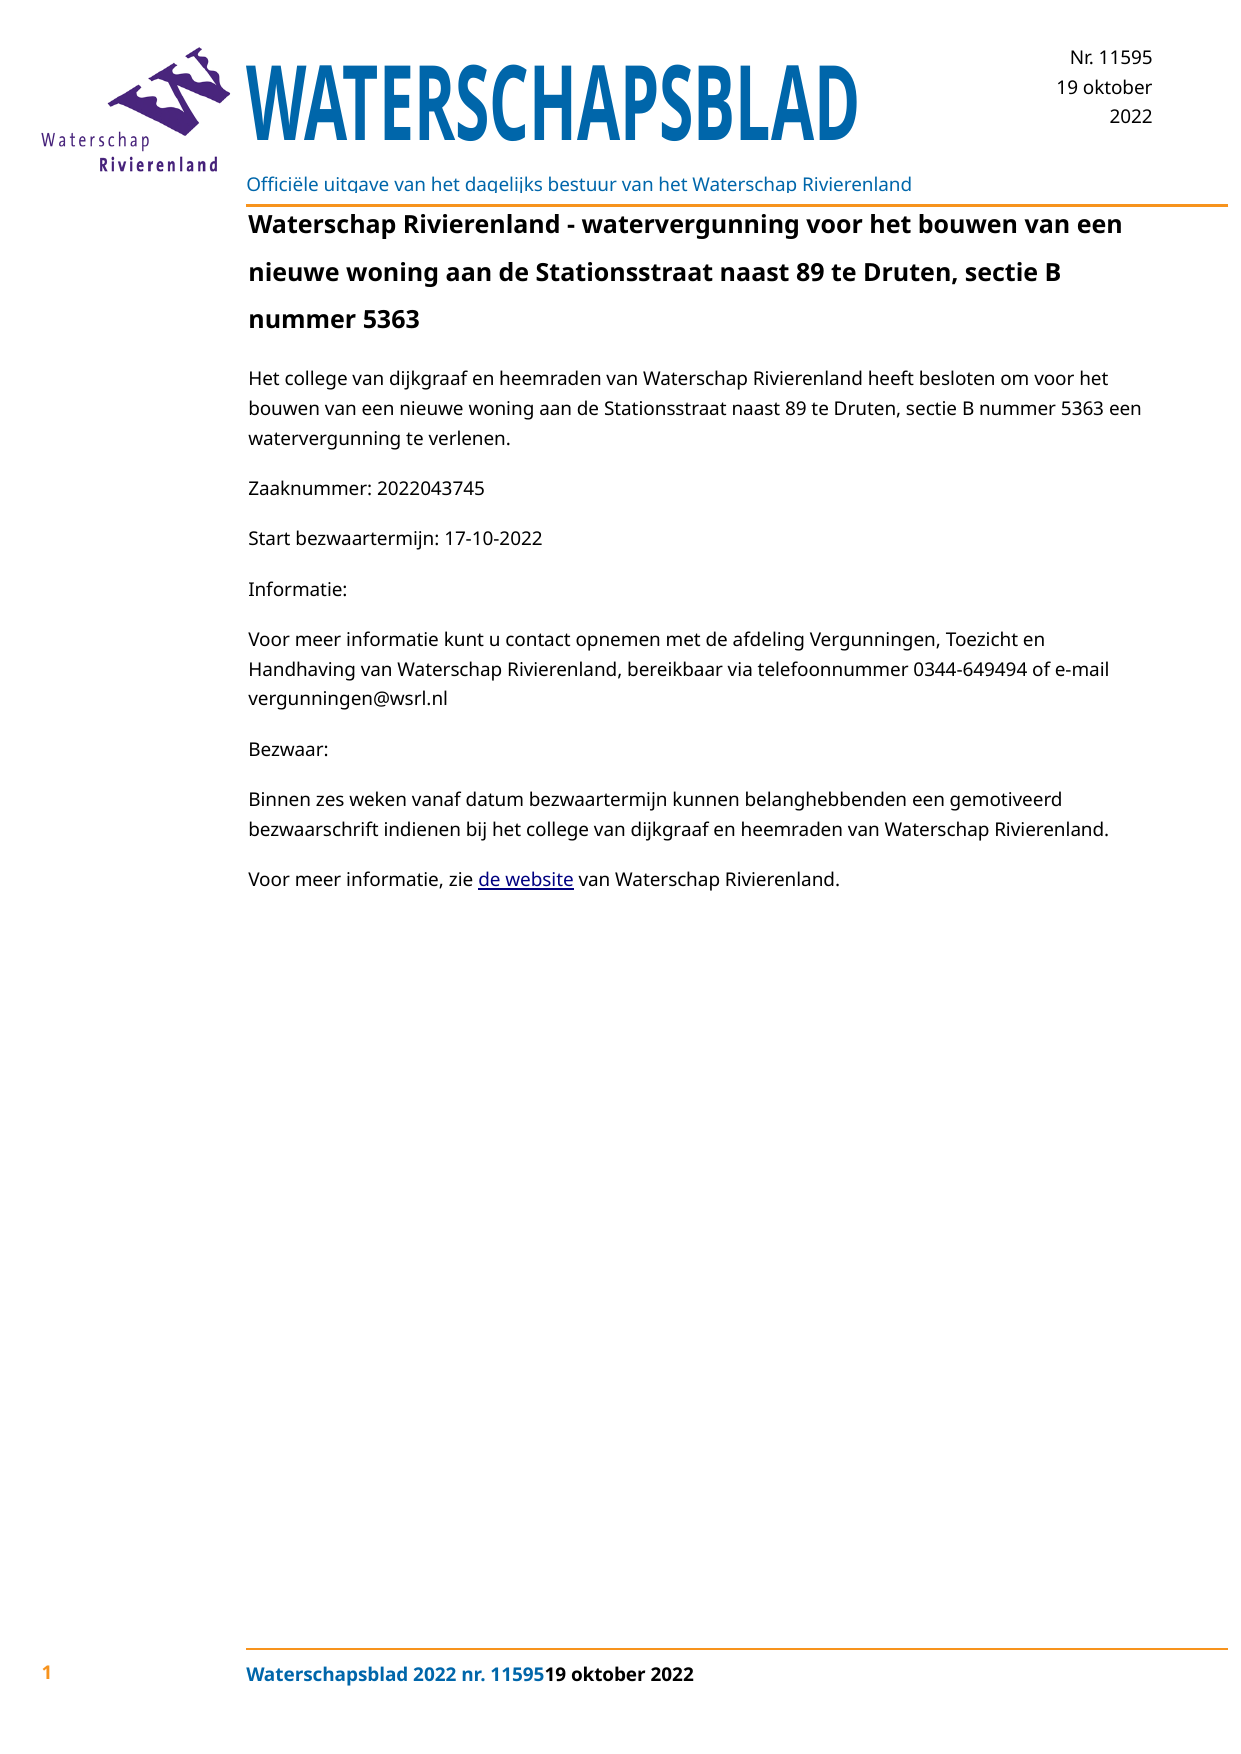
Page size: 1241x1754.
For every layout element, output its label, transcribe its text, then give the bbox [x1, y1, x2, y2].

text Binnen zes weken vanaf datum bezwaartermijn kunnen belanghebbenden een gemotiveerd bezwaarschrift indienen bij het college van dijkgraaf en heemraden van Waterschap Rivierenland. [248, 786, 1152, 842]
text Informatie: [248, 576, 1152, 602]
text Zaaknummer: 2022043745 [248, 475, 1152, 501]
text Start bezwaartermijn: 17-10-2022 [248, 526, 1152, 551]
text Waterschap Rivierenland - watervergunning voor het bouwen van een nieuwe woning aan de Stationsstraat naast 89 te Druten, sectie B nummer 5363 [248, 207, 1152, 336]
text Voor meer informatie kunt u contact opnemen met de afdeling Vergunningen, Toezicht en Handhaving van Waterschap Rivierenland, bereikbaar via telefoonnummer 0344-649494 of e-mail vergunningen@wsrl.nl [248, 626, 1152, 711]
picture [41, 47, 231, 172]
text Voor meer informatie, zie de website van Waterschap Rivierenland. [248, 866, 1152, 892]
text Het college van dijkgraaf en heemraden van Waterschap Rivierenland heeft besloten om voor het bouwen van een nieuwe woning aan de Stationsstraat naast 89 te Druten, sectie B nummer 5363 een watervergunning te verlenen. [248, 366, 1152, 450]
text Bezwaar: [248, 736, 1152, 762]
